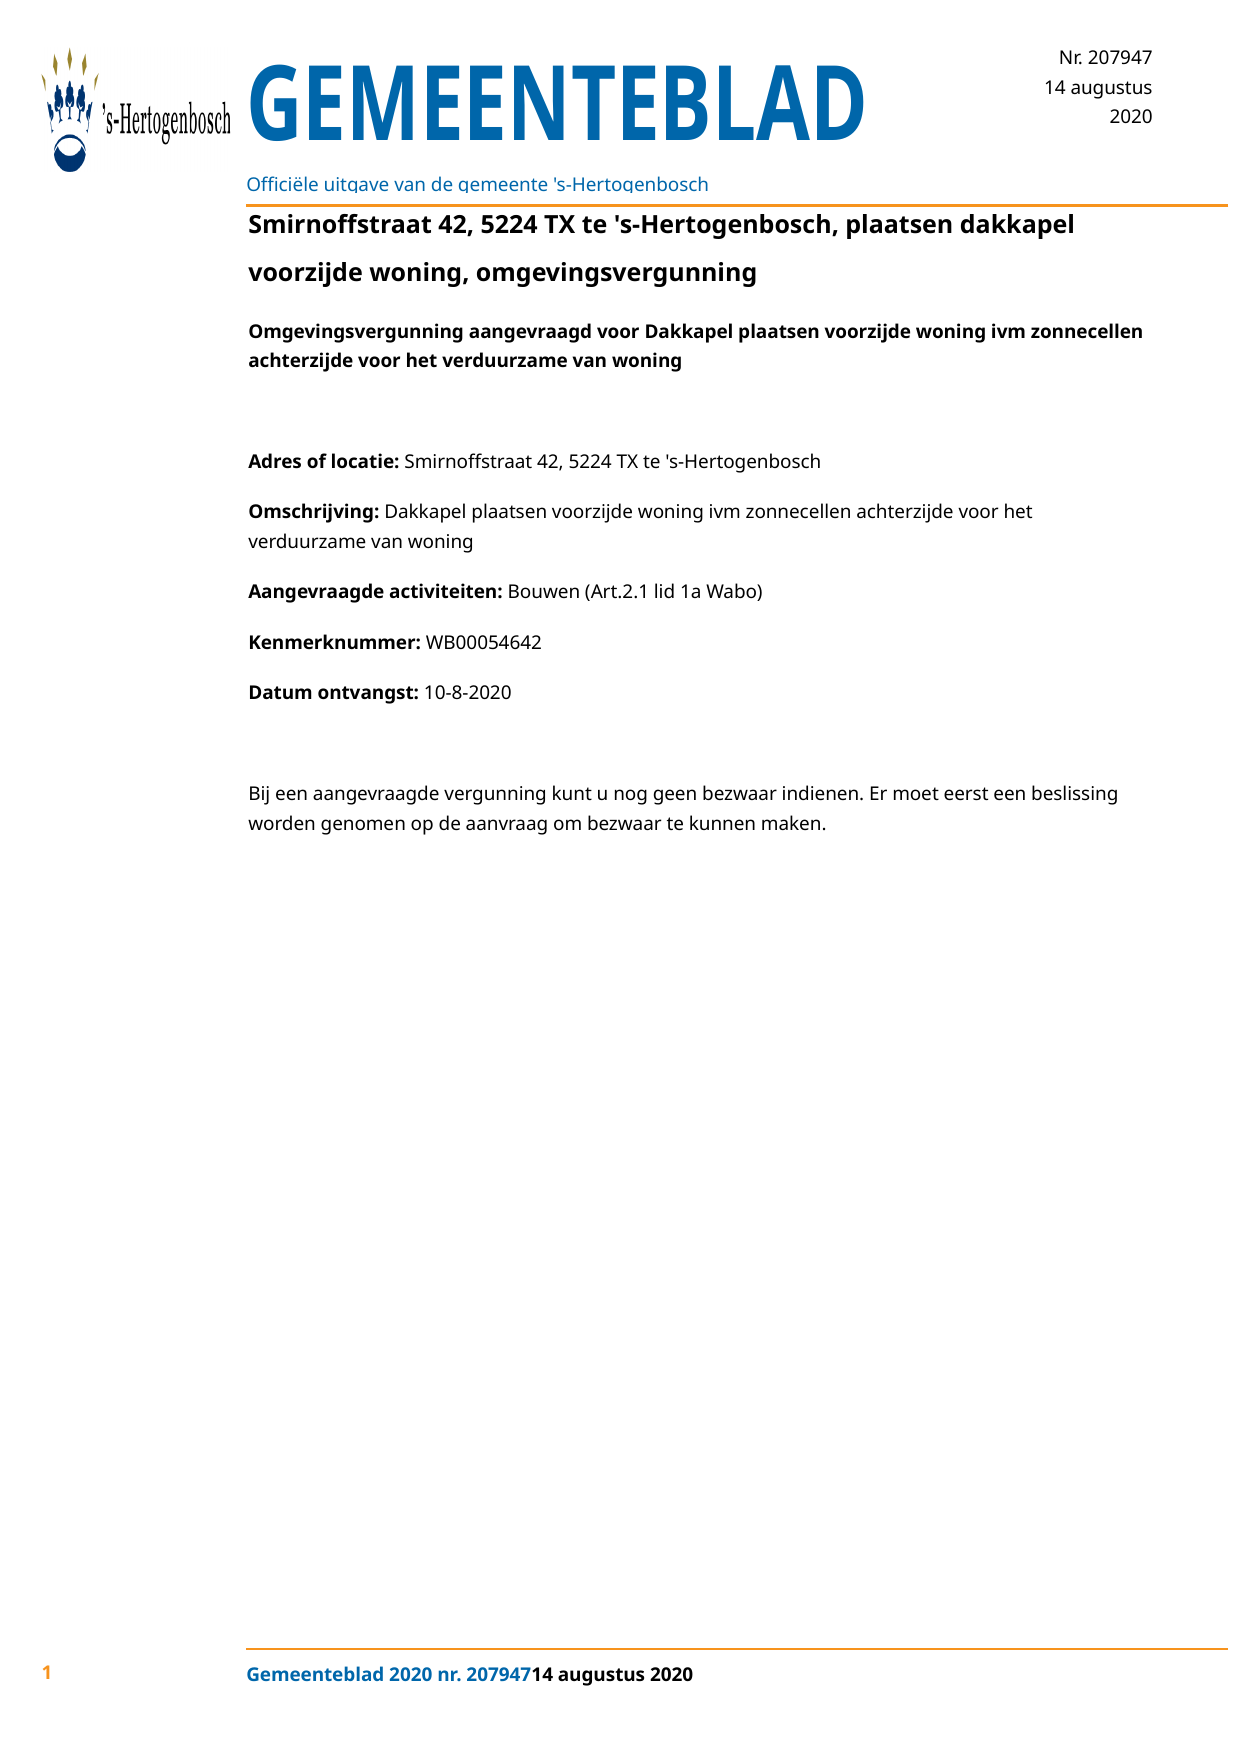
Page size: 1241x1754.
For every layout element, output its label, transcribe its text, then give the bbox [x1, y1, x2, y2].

picture [41, 47, 231, 172]
text Bij een aangevraagde vergunning kunt u nog geen bezwaar indienen. Er moet eerst een beslissing worden genomen op de aanvraag om bezwaar te kunnen maken. [248, 780, 1152, 836]
text Smirnoffstraat 42, 5224 TX te 's-Hertogenbosch, plaatsen dakkapel voorzijde woning, omgevingsvergunning [248, 207, 1152, 288]
text Datum ontvangst: 10-8-2020 [248, 679, 1152, 705]
text Omschrijving: Dakkapel plaatsen voorzijde woning ivm zonnecellen achterzijde voor het verduurzame van woning [248, 499, 1152, 554]
text Adres of locatie: Smirnoffstraat 42, 5224 TX te 's-Hertogenbosch [248, 448, 1152, 474]
text Kenmerknummer: WB00054642 [248, 629, 1152, 655]
text Omgevingsvergunning aangevraagd voor Dakkapel plaatsen voorzijde woning ivm zonnecellen achterzijde voor het verduurzame van woning [248, 318, 1152, 373]
text Aangevraagde activiteiten: Bouwen (Art.2.1 lid 1a Wabo) [248, 579, 1152, 604]
